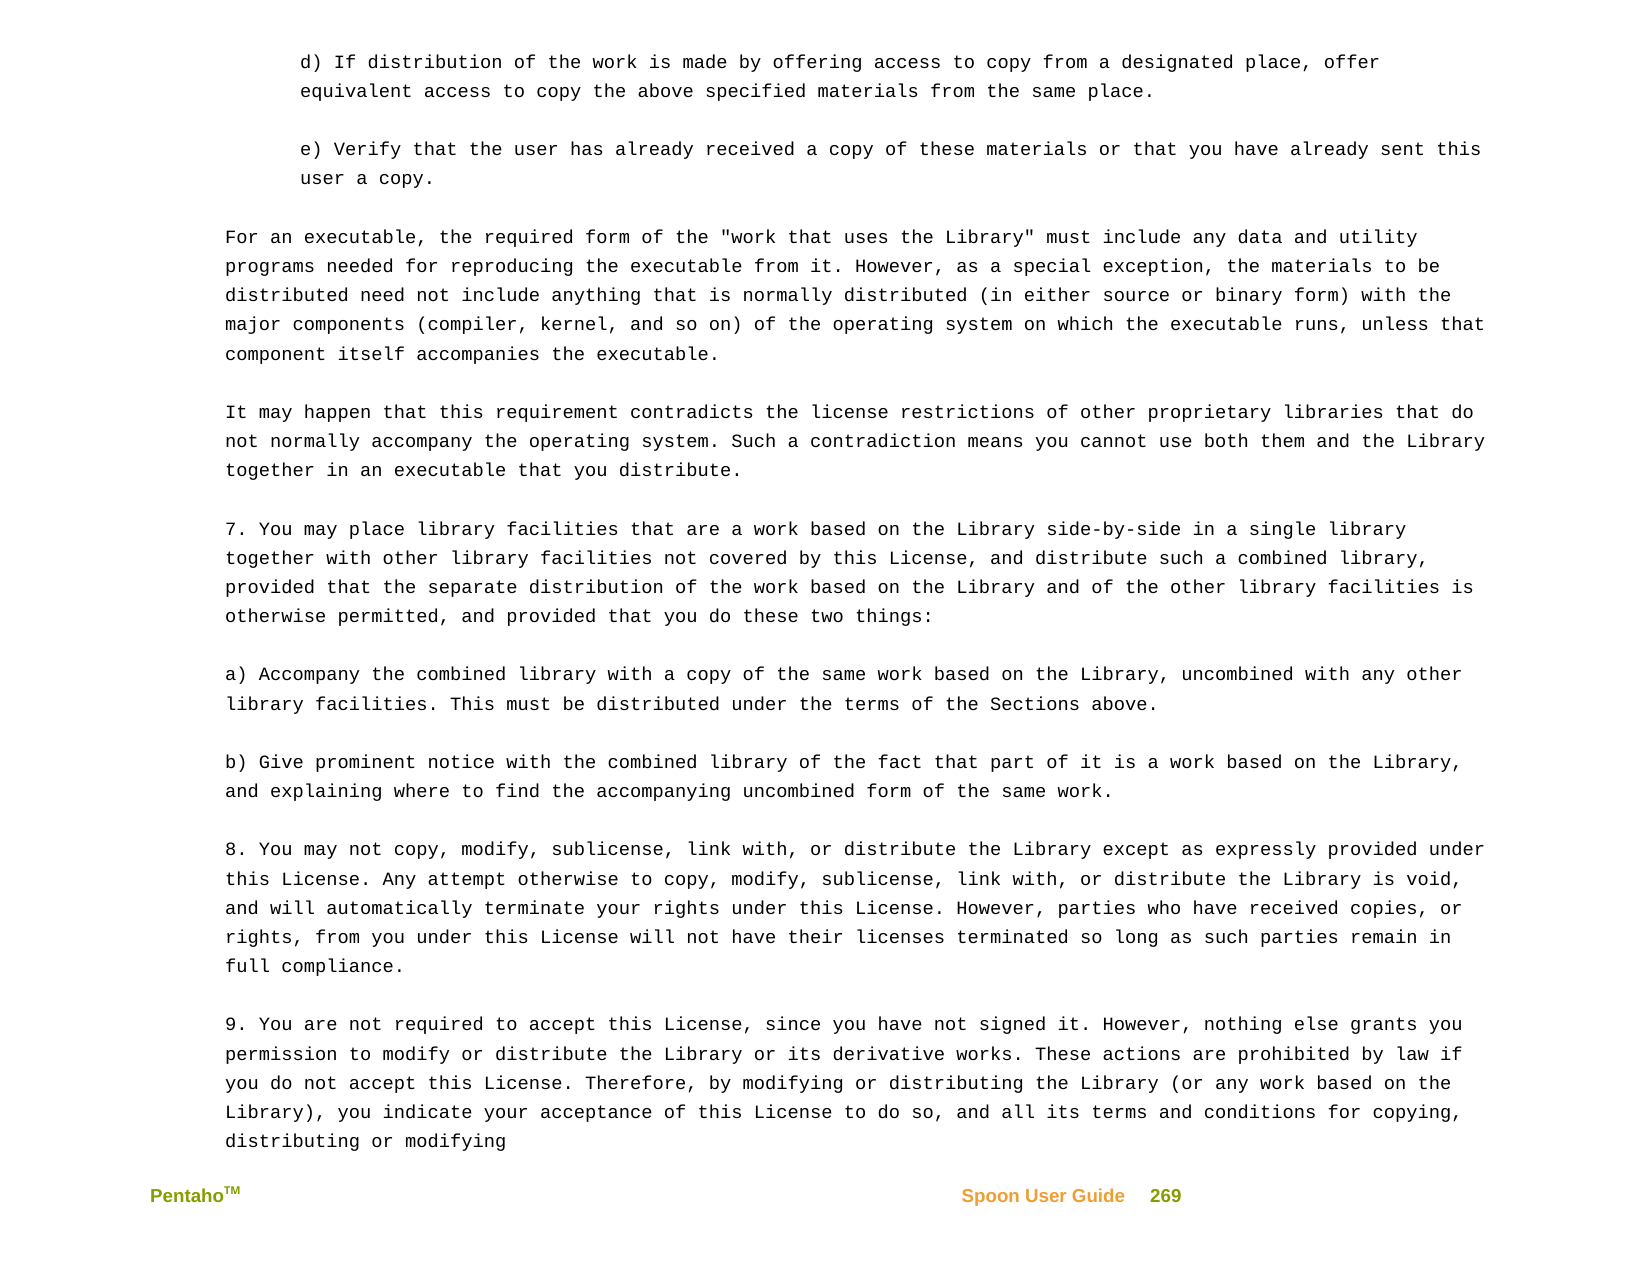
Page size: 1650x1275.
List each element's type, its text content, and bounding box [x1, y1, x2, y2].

text b) Give prominent notice with the combined library of the fact that part of it is a work based on the Library, and explaining where to find the accompanying uncombined form of the same work. [225, 745, 1500, 803]
text It may happen that this requirement contradicts the license restrictions of other proprietary libraries that do not normally accompany the operating system. Such a contradiction means you cannot use both them and the Library together in an executable that you distribute. [225, 395, 1500, 482]
text For an executable, the required form of the "work that uses the Library" must include any data and utility programs needed for reproducing the executable from it. However, as a special exception, the materials to be distributed need not include anything that is normally distributed (in either source or binary form) with the major components (compiler, kernel, and so on) of the operating system on which the executable runs, unless that component itself accompanies the executable. [225, 220, 1500, 366]
text 7. You may place library facilities that are a work based on the Library side-by-side in a single library together with other library facilities not covered by this License, and distribute such a combined library, provided that the separate distribution of the work based on the Library and of the other library facilities is otherwise permitted, and provided that you do these two things: [225, 512, 1500, 628]
text e) Verify that the user has already received a copy of these materials or that you have already sent this user a copy. [300, 132, 1500, 191]
text 9. You are not required to accept this License, since you have not signed it. However, nothing else grants you permission to modify or distribute the Library or its derivative works. These actions are prohibited by law if you do not accept this License. Therefore, by modifying or distributing the Library (or any work based on the Library), you indicate your acceptance of this License to do so, and all its terms and conditions for copying, distributing or modifying [225, 1007, 1500, 1153]
text d) If distribution of the work is made by offering access to copy from a designated place, offer equivalent access to copy the above specified materials from the same place. [300, 45, 1500, 103]
text a) Accompany the combined library with a copy of the same work based on the Library, uncombined with any other library facilities. This must be distributed under the terms of the Sections above. [225, 657, 1500, 716]
text 8. You may not copy, modify, sublicense, link with, or distribute the Library except as expressly provided under this License. Any attempt otherwise to copy, modify, sublicense, link with, or distribute the Library is void, and will automatically terminate your rights under this License. However, parties who have received copies, or rights, from you under this License will not have their licenses terminated so long as such parties remain in full compliance. [225, 832, 1500, 978]
